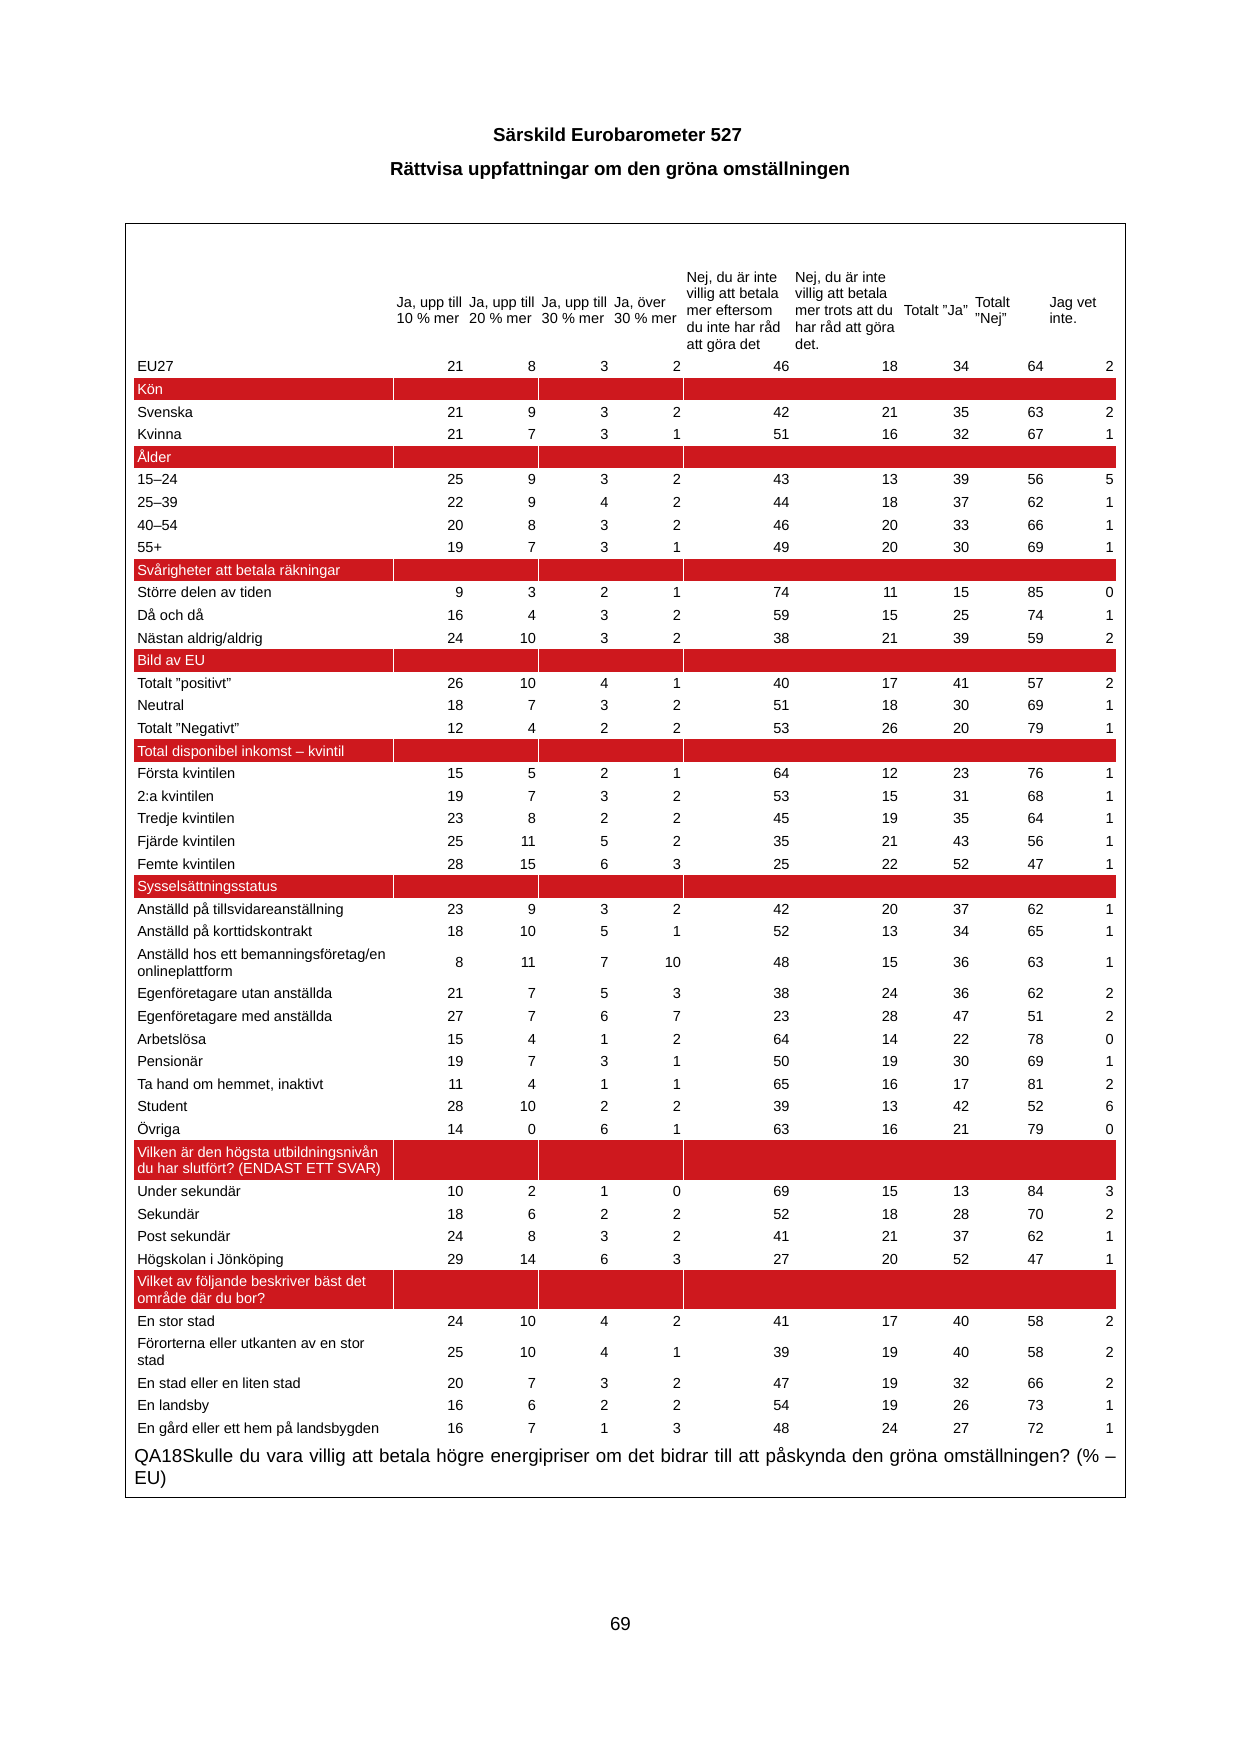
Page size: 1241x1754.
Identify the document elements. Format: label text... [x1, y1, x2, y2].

table_cell 56 [972, 468, 1046, 491]
table_cell [394, 1270, 466, 1309]
table_cell 1 [611, 762, 683, 784]
table_cell Bild av EU [134, 649, 393, 672]
table_cell 25 [394, 830, 466, 852]
table_cell 16 [792, 1073, 901, 1095]
table_cell 1 [1046, 762, 1116, 784]
table_cell 10 [466, 1095, 538, 1118]
table_cell [394, 559, 466, 581]
table_cell 7 [466, 982, 538, 1005]
table_cell 20 [394, 513, 466, 536]
table_cell 64 [972, 807, 1046, 830]
table_cell 4 [466, 717, 538, 739]
table_cell 2 [611, 807, 683, 830]
table_cell [1046, 446, 1116, 468]
table_header Ja, upp till 30 % mer [539, 265, 611, 355]
table_cell 35 [684, 830, 792, 852]
table_cell 2 [611, 604, 683, 626]
table_cell 8 [466, 807, 538, 830]
table_cell 8 [394, 943, 466, 982]
table_cell 3 [539, 536, 611, 558]
table_cell 52 [901, 1248, 972, 1270]
table_cell 2 [539, 762, 611, 784]
table_cell 4 [539, 1310, 611, 1332]
table_cell 47 [972, 1248, 1046, 1270]
table_cell [972, 739, 1046, 762]
table_cell 3 [611, 1248, 683, 1270]
table_cell 3 [539, 694, 611, 717]
table_cell [901, 1140, 972, 1180]
table_cell [792, 649, 901, 672]
table_cell 51 [972, 1005, 1046, 1027]
table_header Nej, du är inte villig att betala mer eftersom du inte har råd att göra det [684, 265, 792, 355]
table_cell Svenska [134, 400, 393, 423]
table_header Jag vet inte. [1046, 265, 1116, 355]
table_cell 6 [1046, 1095, 1116, 1118]
table_cell [972, 1140, 1046, 1180]
table_cell 47 [901, 1005, 972, 1027]
table_cell [466, 739, 538, 762]
table_cell 3 [539, 468, 611, 491]
table_cell 37 [901, 898, 972, 920]
table_cell [539, 378, 611, 400]
table_cell [1046, 559, 1116, 581]
table_cell 7 [611, 1005, 683, 1027]
table_cell Fjärde kvintilen [134, 830, 393, 852]
table_cell 42 [901, 1095, 972, 1118]
table_cell 41 [684, 1225, 792, 1248]
table_cell 1 [1046, 1050, 1116, 1073]
table_cell 15 [394, 762, 466, 784]
table_cell 13 [792, 468, 901, 491]
table_cell 10 [466, 672, 538, 694]
table_cell [684, 649, 792, 672]
table_cell 65 [972, 920, 1046, 943]
table_cell 49 [684, 536, 792, 558]
table_cell 2 [611, 1310, 683, 1332]
table_cell 35 [901, 807, 972, 830]
table_cell 0 [1046, 1118, 1116, 1140]
table_cell [901, 739, 972, 762]
table_cell 2 [611, 468, 683, 491]
table_cell 51 [684, 423, 792, 446]
table_cell Pensionär [134, 1050, 393, 1073]
table_cell 79 [972, 1118, 1046, 1140]
table_cell 52 [684, 1203, 792, 1225]
table_cell Högskolan i Jönköping [134, 1248, 393, 1270]
table_cell 26 [792, 717, 901, 739]
table_cell 43 [684, 468, 792, 491]
table_cell 4 [466, 1028, 538, 1050]
table_cell 11 [394, 1073, 466, 1095]
table_cell 40 [901, 1332, 972, 1372]
table_cell 2 [611, 491, 683, 513]
table_cell 11 [466, 830, 538, 852]
table_cell [1046, 649, 1116, 672]
table_cell 1 [611, 1118, 683, 1140]
table_cell 7 [466, 785, 538, 807]
table_cell 3 [466, 581, 538, 604]
table_cell 79 [972, 717, 1046, 739]
table_cell 4 [539, 491, 611, 513]
table_cell 43 [901, 830, 972, 852]
table_cell [394, 875, 466, 898]
table_cell 28 [901, 1203, 972, 1225]
table_cell 69 [972, 536, 1046, 558]
table_cell 4 [539, 672, 611, 694]
table_cell 7 [466, 536, 538, 558]
table_cell 1 [611, 423, 683, 446]
table_cell Anställd hos ett bemanningsföretag/en onlineplattform [134, 943, 393, 982]
table_cell 21 [394, 423, 466, 446]
table_cell 12 [394, 717, 466, 739]
table_cell 13 [792, 920, 901, 943]
table_cell 19 [394, 1050, 466, 1073]
table_cell 6 [539, 1118, 611, 1140]
table_cell 40 [901, 1310, 972, 1332]
table_cell 2 [539, 1203, 611, 1225]
table_cell 40 [684, 672, 792, 694]
table_cell Anställd på tillsvidareanställning [134, 898, 393, 920]
table_cell 32 [901, 423, 972, 446]
table_cell 30 [901, 694, 972, 717]
table_cell 1 [611, 1073, 683, 1095]
table_cell 10 [466, 1310, 538, 1332]
table_cell 18 [394, 920, 466, 943]
table_cell [901, 875, 972, 898]
table_cell 2 [1046, 1310, 1116, 1332]
table_cell 21 [792, 626, 901, 649]
table_cell [539, 1270, 611, 1309]
table_cell [684, 1270, 792, 1309]
table_cell [539, 559, 611, 581]
table_cell 67 [972, 423, 1046, 446]
table_cell 22 [394, 491, 466, 513]
table_cell Totalt ”positivt” [134, 672, 393, 694]
table_cell 19 [792, 807, 901, 830]
table_cell 40–54 [134, 513, 393, 536]
table_cell 1 [611, 672, 683, 694]
table_cell 18 [792, 491, 901, 513]
table_cell 1 [539, 1180, 611, 1202]
table_cell Då och då [134, 604, 393, 626]
table_cell 39 [901, 626, 972, 649]
table_cell 65 [684, 1073, 792, 1095]
table_cell 1 [539, 1073, 611, 1095]
table_cell 1 [1046, 604, 1116, 626]
table_header Totalt ”Nej” [972, 265, 1046, 355]
table_cell 3 [539, 1050, 611, 1073]
table_cell 19 [394, 785, 466, 807]
table_cell 32 [901, 1372, 972, 1394]
table_cell 18 [394, 694, 466, 717]
table_cell 20 [792, 513, 901, 536]
table_cell Egenföretagare utan anställda [134, 982, 393, 1005]
table_cell 1 [1046, 1248, 1116, 1270]
table_cell Student [134, 1095, 393, 1118]
table_cell 27 [901, 1417, 972, 1439]
table_cell 27 [394, 1005, 466, 1027]
table_cell 8 [466, 513, 538, 536]
table_cell 1 [1046, 1225, 1116, 1248]
table_cell 48 [684, 943, 792, 982]
table_cell 50 [684, 1050, 792, 1073]
table_cell 42 [684, 898, 792, 920]
table_cell 1 [611, 536, 683, 558]
table_cell [792, 378, 901, 400]
table_cell 1 [611, 920, 683, 943]
table_cell 63 [972, 400, 1046, 423]
table_cell 18 [394, 1203, 466, 1225]
table_cell 62 [972, 491, 1046, 513]
table_cell Förorterna eller utkanten av en stor stad [134, 1332, 393, 1372]
table_cell 66 [972, 1372, 1046, 1394]
table_cell 16 [394, 1417, 466, 1439]
table_cell [792, 1140, 901, 1180]
table_cell Sekundär [134, 1203, 393, 1225]
table_cell 20 [394, 1372, 466, 1394]
table_cell 36 [901, 982, 972, 1005]
table_cell 6 [539, 1005, 611, 1027]
table_cell Arbetslösa [134, 1028, 393, 1050]
table_cell 1 [1046, 785, 1116, 807]
table_cell [792, 739, 901, 762]
table_cell 18 [792, 694, 901, 717]
table_cell 16 [792, 1118, 901, 1140]
table_cell 8 [466, 355, 538, 378]
table_cell 16 [394, 604, 466, 626]
table_cell 2 [1046, 672, 1116, 694]
table_cell 2 [611, 898, 683, 920]
table_cell [684, 446, 792, 468]
table_cell 66 [972, 513, 1046, 536]
table_cell 25 [394, 1332, 466, 1372]
table_cell [611, 378, 683, 400]
table_cell 3 [1046, 1180, 1116, 1202]
table_cell 73 [972, 1394, 1046, 1417]
table_cell [972, 1270, 1046, 1309]
table_cell 25 [684, 853, 792, 875]
table_cell 16 [792, 423, 901, 446]
table_cell 53 [684, 717, 792, 739]
table_cell 9 [394, 581, 466, 604]
table_cell 1 [1046, 830, 1116, 852]
table_cell 69 [684, 1180, 792, 1202]
table_cell 0 [1046, 581, 1116, 604]
table_cell 1 [1046, 1417, 1116, 1439]
table_cell [901, 446, 972, 468]
table_cell 3 [539, 355, 611, 378]
table_cell [972, 875, 1046, 898]
table_cell 76 [972, 762, 1046, 784]
table_cell 5 [539, 830, 611, 852]
table_cell Svårigheter att betala räkningar [134, 559, 393, 581]
table_cell [792, 875, 901, 898]
table_cell 2 [611, 1203, 683, 1225]
table_cell 10 [466, 1332, 538, 1372]
table_cell [792, 559, 901, 581]
table_cell 2 [1046, 626, 1116, 649]
table_cell 0 [1046, 1028, 1116, 1050]
table_cell 1 [611, 1050, 683, 1073]
table_cell 25 [901, 604, 972, 626]
table_cell 2 [1046, 982, 1116, 1005]
table_cell 6 [539, 1248, 611, 1270]
table_cell Kön [134, 378, 393, 400]
table_cell 9 [466, 400, 538, 423]
table_header [134, 265, 393, 355]
table_cell 6 [466, 1203, 538, 1225]
table_cell 18 [792, 355, 901, 378]
table_cell 13 [901, 1180, 972, 1202]
table_cell 28 [394, 853, 466, 875]
table_cell [1046, 875, 1116, 898]
table_cell Under sekundär [134, 1180, 393, 1202]
table_cell 63 [684, 1118, 792, 1140]
table_cell 38 [684, 982, 792, 1005]
table_cell 6 [539, 853, 611, 875]
table_cell 64 [972, 355, 1046, 378]
table_cell 1 [1046, 536, 1116, 558]
table_cell 2 [1046, 1332, 1116, 1372]
table_cell En gård eller ett hem på landsbygden [134, 1417, 393, 1439]
table_cell 72 [972, 1417, 1046, 1439]
table_cell 1 [1046, 807, 1116, 830]
table_cell 1 [1046, 717, 1116, 739]
table_cell 2 [1046, 1073, 1116, 1095]
table_cell 42 [684, 400, 792, 423]
table_cell [901, 559, 972, 581]
table_header Totalt ”Ja” [901, 265, 972, 355]
table_cell 4 [466, 604, 538, 626]
table_cell [466, 875, 538, 898]
table_cell 21 [394, 400, 466, 423]
table_cell 7 [466, 1372, 538, 1394]
table_cell 23 [901, 762, 972, 784]
table_cell 0 [466, 1118, 538, 1140]
table_cell 59 [972, 626, 1046, 649]
table_cell 5 [466, 762, 538, 784]
table_cell 22 [901, 1028, 972, 1050]
table_cell 9 [466, 491, 538, 513]
table_cell 38 [684, 626, 792, 649]
table_header Ja, över 30 % mer [611, 265, 683, 355]
table_cell 56 [972, 830, 1046, 852]
table_cell 2 [611, 1095, 683, 1118]
table_cell 70 [972, 1203, 1046, 1225]
table_cell 17 [792, 672, 901, 694]
table_cell 26 [901, 1394, 972, 1417]
table_cell 2 [611, 1394, 683, 1417]
table_cell 2 [1046, 1203, 1116, 1225]
table_cell Vilken är den högsta utbildningsnivån du har slutfört? (ENDAST ETT SVAR) [134, 1140, 393, 1180]
table_cell 52 [901, 853, 972, 875]
table_cell 2 [539, 807, 611, 830]
table_cell 25–39 [134, 491, 393, 513]
table_cell 6 [466, 1394, 538, 1417]
table_cell 2 [539, 1394, 611, 1417]
table_cell 34 [901, 355, 972, 378]
table_cell 0 [611, 1180, 683, 1202]
table_cell 10 [394, 1180, 466, 1202]
table_cell 26 [394, 672, 466, 694]
table_cell [972, 649, 1046, 672]
table_cell 17 [901, 1073, 972, 1095]
table_cell 54 [684, 1394, 792, 1417]
table_cell [611, 875, 683, 898]
table_cell 14 [466, 1248, 538, 1270]
table_cell 39 [901, 468, 972, 491]
table_cell 2 [611, 717, 683, 739]
table_cell 11 [792, 581, 901, 604]
table_cell 74 [684, 581, 792, 604]
table_cell 62 [972, 898, 1046, 920]
table_cell 81 [972, 1073, 1046, 1095]
table_cell Totalt ”Negativt” [134, 717, 393, 739]
table_cell 62 [972, 982, 1046, 1005]
table_cell 1 [1046, 513, 1116, 536]
table_cell 2:a kvintilen [134, 785, 393, 807]
table_cell 15 [394, 1028, 466, 1050]
table_cell 7 [466, 423, 538, 446]
table_cell 19 [394, 536, 466, 558]
table_cell [611, 1270, 683, 1309]
table_cell 78 [972, 1028, 1046, 1050]
table_cell 11 [466, 943, 538, 982]
table_cell 25 [394, 468, 466, 491]
table_cell 41 [684, 1310, 792, 1332]
table_cell 15 [792, 943, 901, 982]
table_cell 62 [972, 1225, 1046, 1248]
table_cell En stad eller en liten stad [134, 1372, 393, 1394]
table_cell 23 [394, 898, 466, 920]
table_cell [792, 446, 901, 468]
table_cell 3 [539, 400, 611, 423]
table_cell 2 [611, 1225, 683, 1248]
table_cell 1 [1046, 694, 1116, 717]
table_cell 21 [792, 1225, 901, 1248]
table_cell 3 [539, 898, 611, 920]
table_cell 28 [792, 1005, 901, 1027]
table_cell 37 [901, 1225, 972, 1248]
table_cell 22 [792, 853, 901, 875]
table_cell [684, 559, 792, 581]
table_header Nej, du är inte villig att betala mer trots att du har råd att göra det. [792, 265, 901, 355]
table_cell En landsby [134, 1394, 393, 1417]
table_cell 39 [684, 1095, 792, 1118]
table_cell 31 [901, 785, 972, 807]
table_cell [394, 1140, 466, 1180]
table_cell 2 [611, 1372, 683, 1394]
table_cell [466, 378, 538, 400]
table_cell 69 [972, 1050, 1046, 1073]
table_cell Ta hand om hemmet, inaktivt [134, 1073, 393, 1095]
table_cell 2 [1046, 1372, 1116, 1394]
table_cell 19 [792, 1332, 901, 1372]
table_cell 20 [792, 536, 901, 558]
table_cell [1046, 1140, 1116, 1180]
table_cell 7 [466, 1005, 538, 1027]
table_cell 21 [901, 1118, 972, 1140]
table_cell 85 [972, 581, 1046, 604]
table_cell [611, 739, 683, 762]
table_cell [466, 1140, 538, 1180]
table_cell 24 [792, 982, 901, 1005]
table_cell [972, 559, 1046, 581]
table_cell 5 [539, 920, 611, 943]
table_cell [611, 1140, 683, 1180]
table_cell Anställd på korttidskontrakt [134, 920, 393, 943]
table_cell 47 [972, 853, 1046, 875]
table_cell 2 [611, 626, 683, 649]
table_cell [792, 1270, 901, 1309]
table_cell 13 [792, 1095, 901, 1118]
table_cell 2 [539, 1095, 611, 1118]
table_cell [611, 446, 683, 468]
table_cell 3 [611, 982, 683, 1005]
table_cell 55+ [134, 536, 393, 558]
table_cell Tredje kvintilen [134, 807, 393, 830]
table_cell 2 [539, 581, 611, 604]
table_cell 7 [539, 943, 611, 982]
table_cell [1046, 739, 1116, 762]
table_cell 18 [792, 1203, 901, 1225]
table_cell 1 [1046, 1394, 1116, 1417]
table_cell 2 [611, 513, 683, 536]
table_cell 5 [539, 982, 611, 1005]
table_cell 21 [394, 355, 466, 378]
table_cell 51 [684, 694, 792, 717]
table_cell 9 [466, 898, 538, 920]
table_cell [466, 1270, 538, 1309]
table_cell 30 [901, 1050, 972, 1073]
table_cell 2 [539, 717, 611, 739]
table_cell [539, 1140, 611, 1180]
table_cell [394, 739, 466, 762]
table_cell 15 [792, 1180, 901, 1202]
table_cell 1 [1046, 853, 1116, 875]
table_cell 3 [611, 1417, 683, 1439]
table_cell 69 [972, 694, 1046, 717]
table_cell 1 [1046, 423, 1116, 446]
table_cell 45 [684, 807, 792, 830]
table_cell [394, 378, 466, 400]
table_cell 64 [684, 762, 792, 784]
table_cell 29 [394, 1248, 466, 1270]
table_cell 48 [684, 1417, 792, 1439]
table_cell [539, 649, 611, 672]
table_cell Sysselsättningsstatus [134, 875, 393, 898]
table_cell 1 [1046, 943, 1116, 982]
table_cell 19 [792, 1394, 901, 1417]
table_cell 2 [611, 400, 683, 423]
table_cell [972, 446, 1046, 468]
table_cell 24 [394, 1310, 466, 1332]
table_cell [539, 739, 611, 762]
table_cell 27 [684, 1248, 792, 1270]
table_cell 8 [466, 1225, 538, 1248]
table_cell Första kvintilen [134, 762, 393, 784]
table_cell 24 [394, 1225, 466, 1248]
table_cell 30 [901, 536, 972, 558]
table_cell 15 [466, 853, 538, 875]
table_cell Övriga [134, 1118, 393, 1140]
table_cell 35 [901, 400, 972, 423]
table_cell [1046, 378, 1116, 400]
table_cell 1 [539, 1028, 611, 1050]
table_cell 24 [792, 1417, 901, 1439]
table_cell 19 [792, 1050, 901, 1073]
table_cell 2 [611, 1028, 683, 1050]
table_cell 2 [611, 785, 683, 807]
table_cell EU27 [134, 355, 393, 378]
table_cell 37 [901, 491, 972, 513]
table_cell Femte kvintilen [134, 853, 393, 875]
table_cell 46 [684, 513, 792, 536]
table_cell [539, 875, 611, 898]
table_cell 28 [394, 1095, 466, 1118]
table_cell 23 [394, 807, 466, 830]
table_cell 15 [901, 581, 972, 604]
table_cell 2 [1046, 1005, 1116, 1027]
table_cell 1 [611, 581, 683, 604]
table_cell 20 [792, 898, 901, 920]
table_cell 1 [1046, 898, 1116, 920]
table_cell 39 [684, 1332, 792, 1372]
table_cell [901, 649, 972, 672]
table_header Ja, upp till 10 % mer [394, 265, 466, 355]
table_cell 1 [1046, 920, 1116, 943]
table_cell 23 [684, 1005, 792, 1027]
table_cell Total disponibel inkomst – kvintil [134, 739, 393, 762]
table_cell 44 [684, 491, 792, 513]
table_cell 52 [684, 920, 792, 943]
table_cell 3 [539, 626, 611, 649]
table_cell 7 [466, 1417, 538, 1439]
table_cell 7 [466, 1050, 538, 1073]
table_cell 21 [792, 400, 901, 423]
table_cell 52 [972, 1095, 1046, 1118]
table_cell 4 [539, 1332, 611, 1372]
table_cell 19 [792, 1372, 901, 1394]
table_cell 33 [901, 513, 972, 536]
table_cell 2 [611, 694, 683, 717]
table_cell En stor stad [134, 1310, 393, 1332]
table_header Ja, upp till 20 % mer [466, 265, 538, 355]
table_cell 14 [394, 1118, 466, 1140]
table_cell 64 [684, 1028, 792, 1050]
table_cell 2 [466, 1180, 538, 1202]
table_cell 59 [684, 604, 792, 626]
table_cell 3 [539, 1372, 611, 1394]
table_cell [466, 559, 538, 581]
table_cell 4 [466, 1073, 538, 1095]
table_cell 47 [684, 1372, 792, 1394]
table_cell [611, 559, 683, 581]
table_cell 10 [611, 943, 683, 982]
table_cell Kvinna [134, 423, 393, 446]
table_cell 9 [466, 468, 538, 491]
table_cell 58 [972, 1332, 1046, 1372]
table_cell Neutral [134, 694, 393, 717]
table_cell Nästan aldrig/aldrig [134, 626, 393, 649]
table_cell 10 [466, 920, 538, 943]
table_cell 36 [901, 943, 972, 982]
table_cell 1 [1046, 491, 1116, 513]
table_cell [539, 446, 611, 468]
table_cell 74 [972, 604, 1046, 626]
table_cell 3 [539, 513, 611, 536]
table_cell [684, 739, 792, 762]
table_cell [901, 378, 972, 400]
table_cell 41 [901, 672, 972, 694]
table_cell 34 [901, 920, 972, 943]
table_cell 21 [394, 982, 466, 1005]
table_cell [901, 1270, 972, 1309]
table_cell 2 [1046, 355, 1116, 378]
table_cell 15–24 [134, 468, 393, 491]
table_cell 20 [792, 1248, 901, 1270]
table_cell 3 [539, 423, 611, 446]
table_cell 12 [792, 762, 901, 784]
table_cell Post sekundär [134, 1225, 393, 1248]
table_cell Vilket av följande beskriver bäst det område där du bor? [134, 1270, 393, 1309]
text QA18Skulle du vara villig att betala högre energipriser om det bidrar till att påskynda den gröna omställningen? (% – EU) [134, 1445, 1116, 1488]
table_cell 5 [1046, 468, 1116, 491]
table_cell [684, 378, 792, 400]
table_cell 20 [901, 717, 972, 739]
table_cell Ålder [134, 446, 393, 468]
table_cell 2 [611, 830, 683, 852]
table_cell 53 [684, 785, 792, 807]
table_cell 1 [611, 1332, 683, 1372]
table_cell 3 [611, 853, 683, 875]
table_cell 3 [539, 604, 611, 626]
table_cell Större delen av tiden [134, 581, 393, 604]
table_cell 15 [792, 604, 901, 626]
table_cell [394, 446, 466, 468]
table_cell 1 [539, 1417, 611, 1439]
table_cell [1046, 1270, 1116, 1309]
table_cell 84 [972, 1180, 1046, 1202]
table_cell 14 [792, 1028, 901, 1050]
table_cell 10 [466, 626, 538, 649]
table_cell 2 [611, 355, 683, 378]
table_cell 7 [466, 694, 538, 717]
table_cell 57 [972, 672, 1046, 694]
table_cell 17 [792, 1310, 901, 1332]
table_cell 63 [972, 943, 1046, 982]
table_cell [972, 378, 1046, 400]
table_cell 21 [792, 830, 901, 852]
table_cell Egenföretagare med anställda [134, 1005, 393, 1027]
table_cell [466, 446, 538, 468]
table_cell [466, 649, 538, 672]
table_cell 15 [792, 785, 901, 807]
table_cell 46 [684, 355, 792, 378]
table_cell 3 [539, 785, 611, 807]
table_cell [684, 1140, 792, 1180]
table_cell [684, 875, 792, 898]
table_cell 58 [972, 1310, 1046, 1332]
table_cell 68 [972, 785, 1046, 807]
table_cell 2 [1046, 400, 1116, 423]
table_cell [611, 649, 683, 672]
table_cell 3 [539, 1225, 611, 1248]
table_cell 16 [394, 1394, 466, 1417]
table_cell 24 [394, 626, 466, 649]
table_cell [394, 649, 466, 672]
